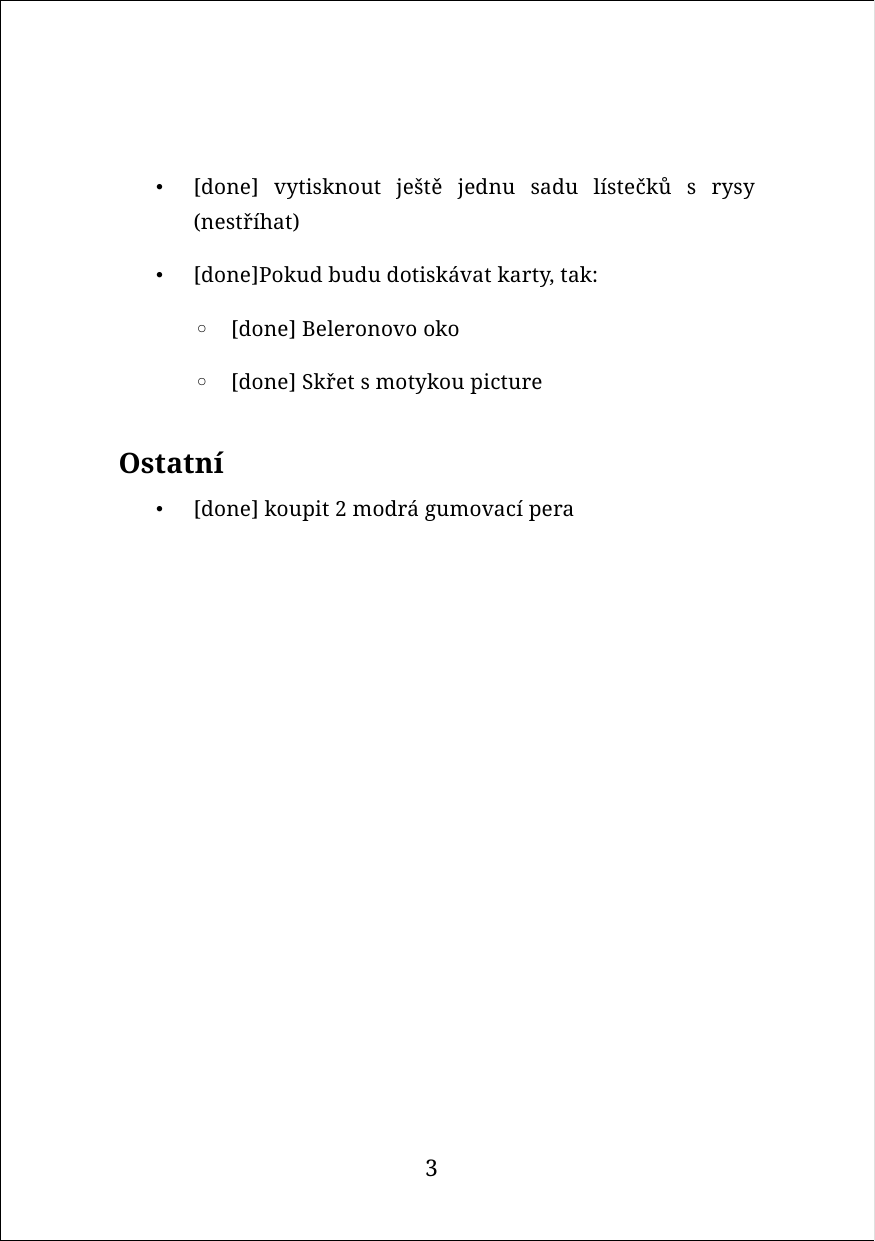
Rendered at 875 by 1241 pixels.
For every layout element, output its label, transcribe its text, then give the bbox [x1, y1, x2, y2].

list [done] Skřet s motykou picture [193, 367, 756, 395]
list [done] Beleronovo oko [193, 314, 756, 342]
subtitle Ostatní [118, 444, 756, 482]
list [done]Pokud budu dotiskávat karty, tak: [156, 261, 756, 289]
list [done] koupit 2 modrá gumovací pera [156, 494, 756, 522]
list [done] vytisknout ještě jednu sadu lístečků s rysy (nestříhat) [156, 172, 756, 236]
